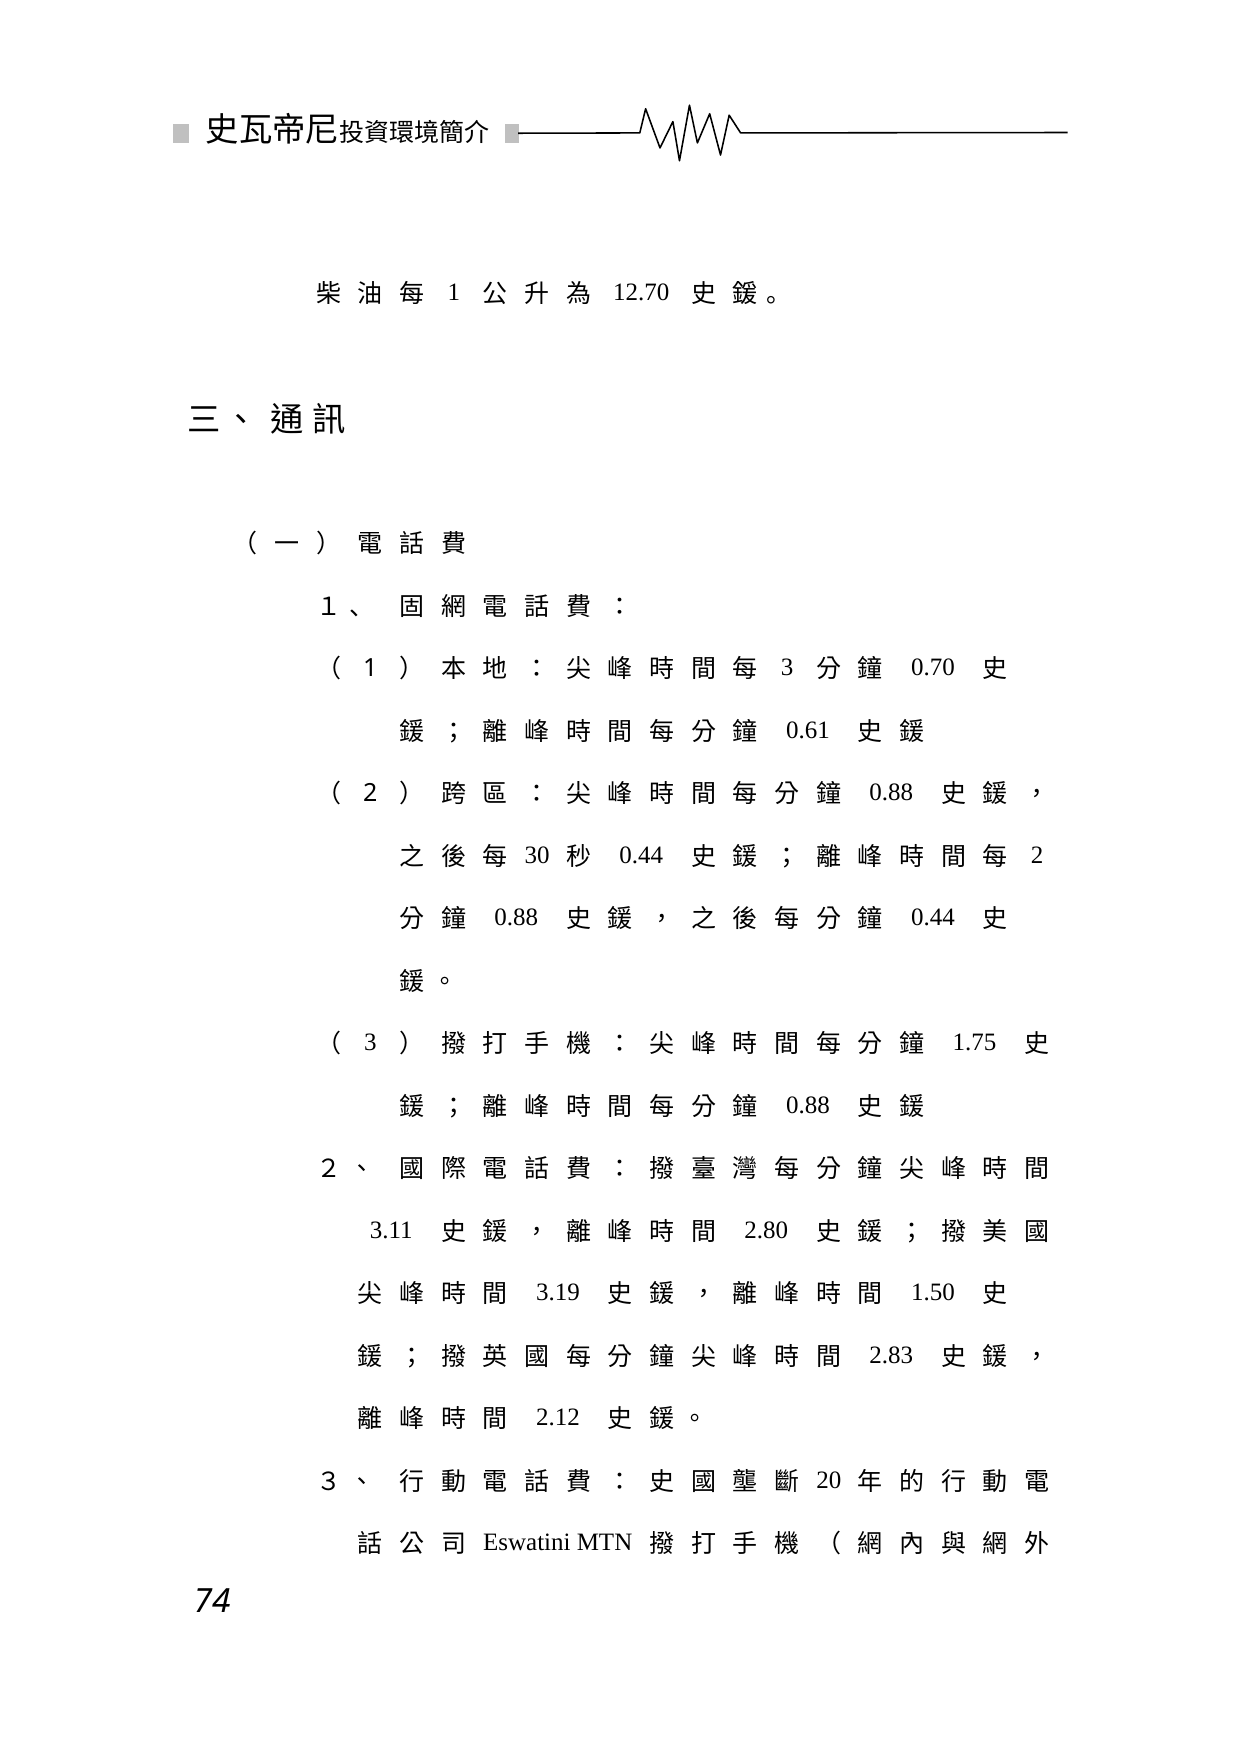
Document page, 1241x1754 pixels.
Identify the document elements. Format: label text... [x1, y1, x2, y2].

text （2）跨區：尖峰時間每分鐘0.88史鍰，之後每30秒0.44史鍰；離峰時間每2分鐘0.88史鍰，之後每分鐘0.44史鍰。 [306, 750, 1058, 1000]
text １、固網電話費： [281, 563, 1058, 625]
text （1）本地：尖峰時間每3分鐘0.70史鍰；離峰時間每分鐘0.61史鍰 [306, 625, 1058, 750]
text 柴油每1公升為12.70史鍰。 [281, 250, 1058, 313]
text 三、通訊 [183, 375, 1058, 438]
text （3）撥打手機：尖峰時間每分鐘1.75史鍰；離峰時間每分鐘0.88史鍰 [306, 1000, 1058, 1125]
text （一）電話費 [207, 500, 1058, 563]
text ３、行動電話費：史國壟斷20年的行動電話公司Eswatini MTN撥打手機（網內與網外 [281, 1438, 1058, 1563]
text ２、國際電話費：撥臺灣每分鐘尖峰時間3.11史鍰，離峰時間2.80史鍰；撥美國尖峰時間3.19史鍰，離峰時間1.50史鍰；撥英國每分鐘尖峰時間2.83史鍰，離峰時間2.12史鍰。 [281, 1125, 1058, 1438]
